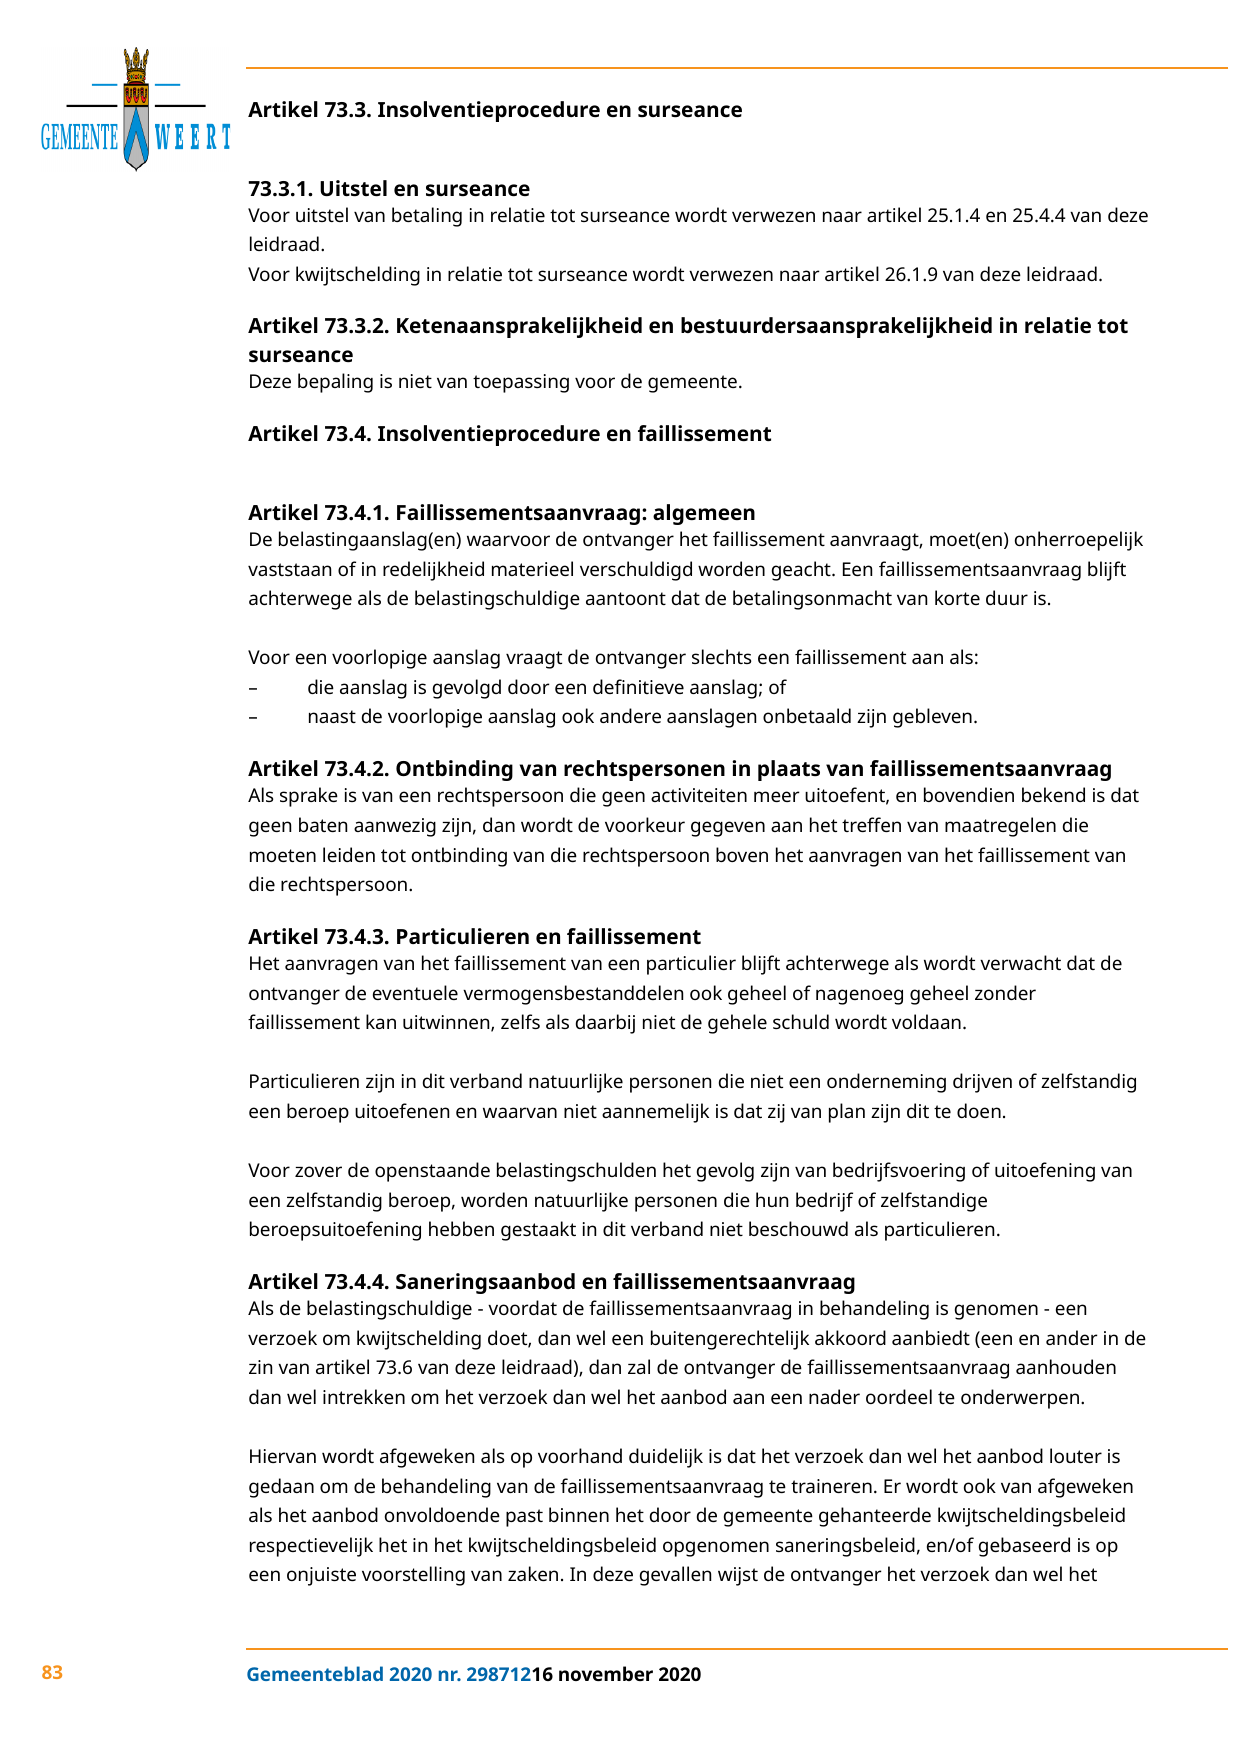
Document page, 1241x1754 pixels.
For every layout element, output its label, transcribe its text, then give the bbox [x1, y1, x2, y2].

text Particulieren zijn in dit verband natuurlijke personen die niet een onderneming drijven of zelfstandig een beroep uitoefenen en waarvan niet aannemelijk is dat zij van plan zijn dit te doen. [248, 1068, 1152, 1124]
text De belastingaanslag(en) waarvoor de ontvanger het faillissement aanvraagt, moet(en) onherroepelijk vaststaan of in redelijkheid materieel verschuldigd worden geacht. Een faillissementsaanvraag blijft achterwege als de belastingschuldige aantoont dat de betalingsonmacht van korte duur is. [248, 526, 1152, 611]
text Artikel 73.4.1. Faillissementsaanvraag: algemeen [248, 498, 1152, 526]
text Hiervan wordt afgeweken als op voorhand duidelijk is dat het verzoek dan wel het aanbod louter is gedaan om de behandeling van de faillissementsaanvraag te traineren. Er wordt ook van afgeweken als het aanbod onvoldoende past binnen het door de gemeente gehanteerde kwijtscheldingsbeleid respectievelijk het in het kwijtscheldingsbeleid opgenomen saneringsbeleid, en/of gebaseerd is op een onjuiste voorstelling van zaken. In deze gevallen wijst de ontvanger het verzoek dan wel het [248, 1443, 1152, 1587]
picture [41, 47, 231, 172]
text Het aanvragen van het faillissement van een particulier blijft achterwege als wordt verwacht dat de ontvanger de eventuele vermogensbestanddelen ook geheel of nagenoeg geheel zonder faillissement kan uitwinnen, zelfs als daarbij niet de gehele schuld wordt voldaan. [248, 950, 1152, 1035]
text Artikel 73.4.4. Saneringsaanbod en faillissementsaanvraag [248, 1267, 1152, 1295]
text 73.3.1. Uitstel en surseance [248, 174, 1152, 202]
text Artikel 73.4. Insolventieprocedure en faillissement [248, 419, 1152, 447]
text Voor zover de openstaande belastingschulden het gevolg zijn van bedrijfsvoering of uitoefening van een zelfstandig beroep, worden natuurlijke personen die hun bedrijf of zelfstandige beroepsuitoefening hebben gestaakt in dit verband niet beschouwd als particulieren. [248, 1157, 1152, 1242]
text Artikel 73.4.2. Ontbinding van rechtspersonen in plaats van faillissementsaanvraag [248, 754, 1152, 783]
text Voor uitstel van betaling in relatie tot surseance wordt verwezen naar artikel 25.1.4 en 25.4.4 van deze leidraad. [248, 202, 1152, 257]
text Voor kwijtschelding in relatie tot surseance wordt verwezen naar artikel 26.1.9 van deze leidraad. [248, 261, 1152, 287]
text Artikel 73.3.2. Ketenaansprakelijkheid en bestuurdersaansprakelijkheid in relatie tot surseance [248, 312, 1152, 368]
text Voor een voorlopige aanslag vraagt de ontvanger slechts een faillissement aan als: [248, 644, 1152, 670]
list naast de voorlopige aanslag ook andere aanslagen onbetaald zijn gebleven. [248, 704, 1152, 729]
text Als de belastingschuldige - voordat de faillissementsaanvraag in behandeling is genomen - een verzoek om kwijtschelding doet, dan wel een buitengerechtelijk akkoord aanbiedt (een en ander in de zin van artikel 73.6 van deze leidraad), dan zal de ontvanger de faillissementsaanvraag aanhouden dan wel intrekken om het verzoek dan wel het aanbod aan een nader oordeel te onderwerpen. [248, 1295, 1152, 1410]
text Deze bepaling is niet van toepassing voor de gemeente. [248, 368, 1152, 394]
text Artikel 73.4.3. Particulieren en faillissement [248, 922, 1152, 950]
list die aanslag is gevolgd door een definitieve aanslag; of [248, 674, 1152, 700]
text Artikel 73.3. Insolventieprocedure en surseance [248, 95, 1152, 123]
text Als sprake is van een rechtspersoon die geen activiteiten meer uitoefent, en bovendien bekend is dat geen baten aanwezig zijn, dan wordt de voorkeur gegeven aan het treffen van maatregelen die moeten leiden tot ontbinding van die rechtspersoon boven het aanvragen van het faillissement van die rechtspersoon. [248, 783, 1152, 897]
